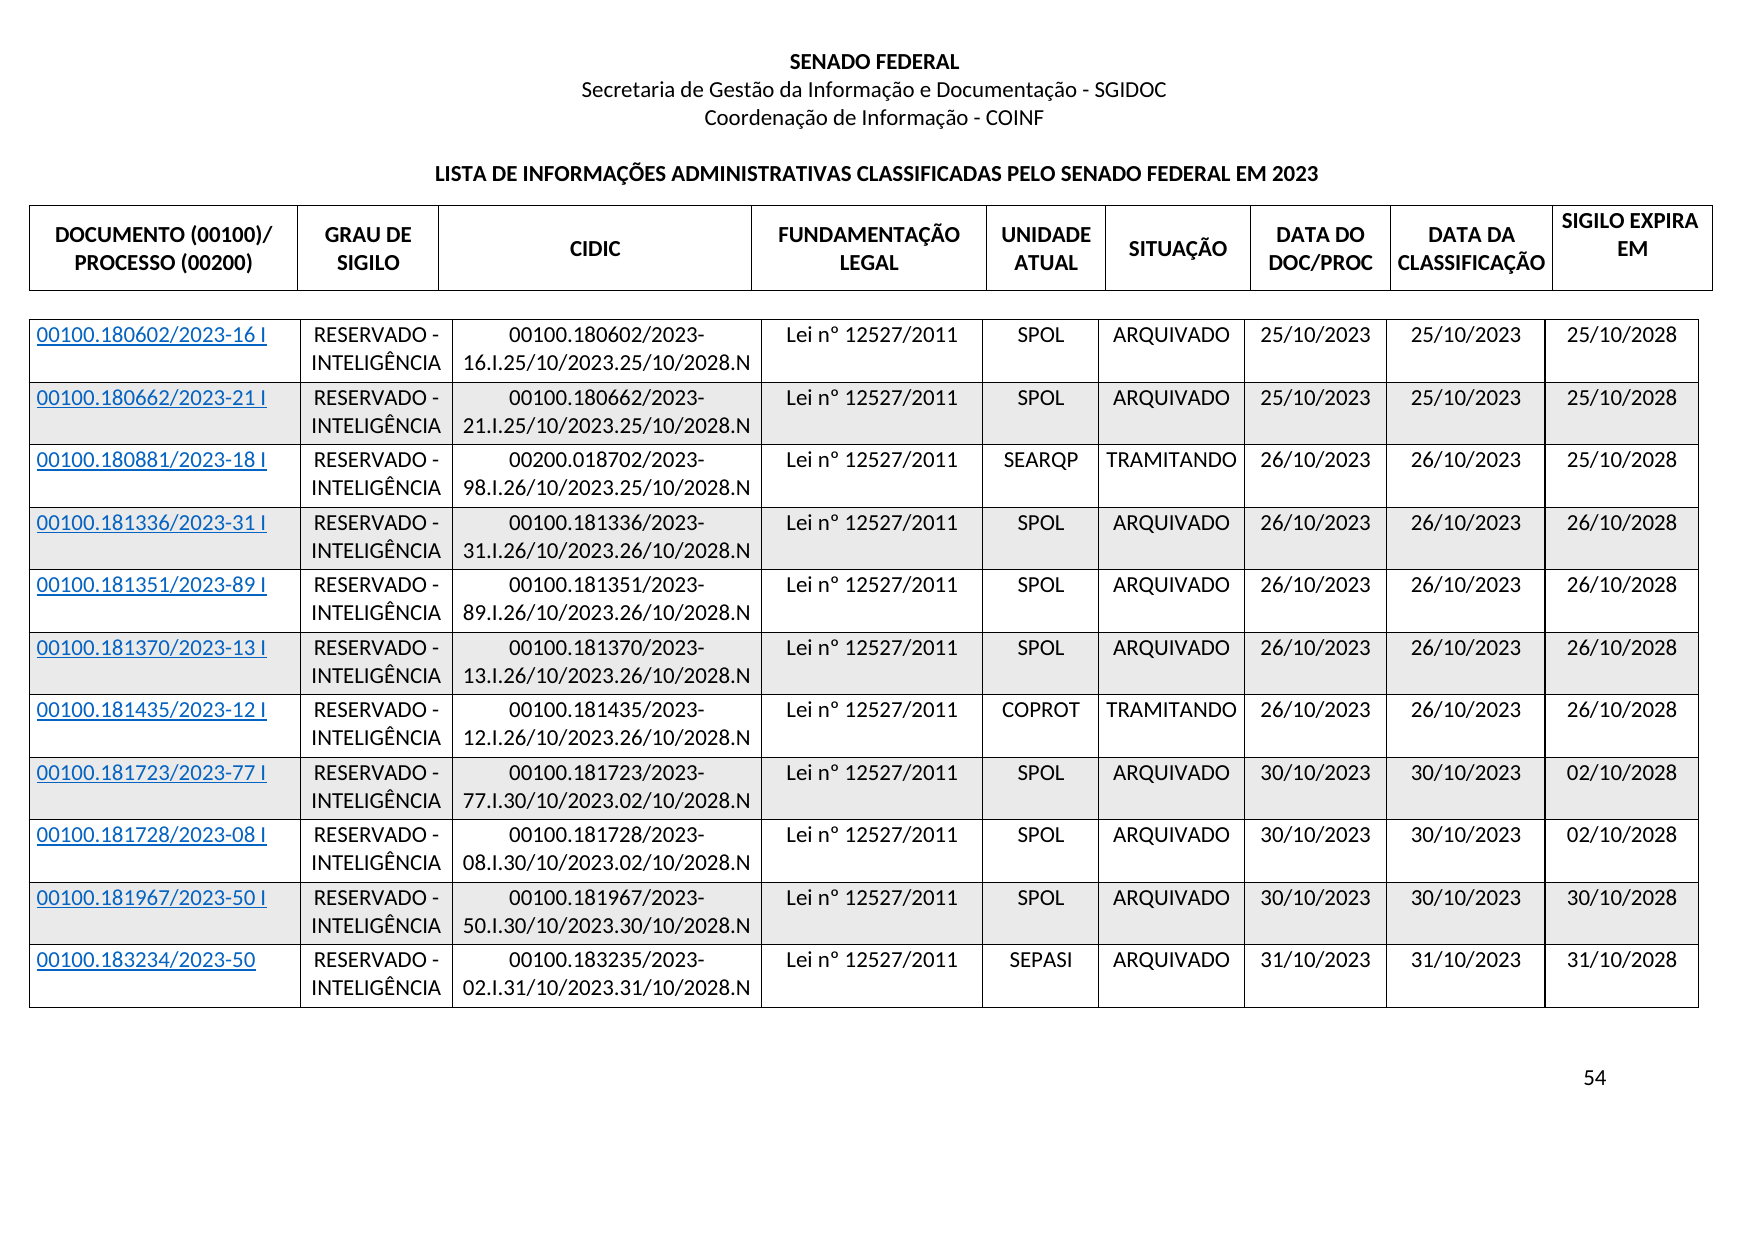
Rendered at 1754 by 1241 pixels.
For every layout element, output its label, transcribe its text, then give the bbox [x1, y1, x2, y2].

table_cell ARQUIVADO [1099, 633, 1244, 694]
table_cell Lei nº 12527/2011 [762, 570, 982, 632]
table_cell [1699, 819, 1713, 882]
table_cell [1699, 944, 1713, 1007]
table_cell 31/10/2023 [1245, 945, 1386, 1007]
table_cell Lei nº 12527/2011 [762, 883, 982, 944]
table_cell Lei nº 12527/2011 [762, 945, 982, 1007]
table_cell 25/10/2028 [1546, 445, 1698, 507]
table_cell Lei nº 12527/2011 [762, 383, 982, 444]
table_cell 00100.183234/2023-50 [30, 945, 300, 1007]
table_cell RESERVADO - INTELIGÊNCIA [301, 508, 452, 569]
table_cell ARQUIVADO [1099, 570, 1244, 632]
table_cell [1699, 507, 1713, 569]
table_cell RESERVADO - INTELIGÊNCIA [301, 945, 452, 1007]
table_cell [1699, 632, 1713, 694]
table_cell 30/10/2023 [1387, 758, 1544, 819]
table_cell 00100.180662/2023-21 I [30, 383, 300, 444]
table_cell SPOL [983, 820, 1098, 882]
table_cell 26/10/2023 [1245, 508, 1386, 569]
table_cell 00100.181723/2023-77 I [30, 758, 300, 819]
table_cell SPOL [983, 320, 1098, 382]
table_cell 26/10/2028 [1546, 570, 1698, 632]
table_cell 30/10/2023 [1245, 758, 1386, 819]
table_cell 26/10/2028 [1546, 508, 1698, 569]
table_cell 00100.181967/2023-50 I [30, 883, 300, 944]
table_cell Lei nº 12527/2011 [762, 633, 982, 694]
table_cell RESERVADO - INTELIGÊNCIA [301, 758, 452, 819]
table_cell SPOL [983, 383, 1098, 444]
table_cell 30/10/2023 [1387, 883, 1544, 944]
table_cell 00100.181728/2023-08.I.30/10/2023.02/10/2028.N [453, 820, 761, 882]
table_cell 25/10/2028 [1546, 320, 1698, 382]
table_cell 31/10/2028 [1546, 945, 1698, 1007]
table_cell RESERVADO - INTELIGÊNCIA [301, 383, 452, 444]
table_cell 26/10/2023 [1245, 570, 1386, 632]
table_cell 26/10/2028 [1546, 633, 1698, 694]
table_cell 00100.181351/2023-89 I [30, 570, 300, 632]
table_cell 00100.181336/2023-31.I.26/10/2023.26/10/2028.N [453, 508, 761, 569]
table_cell RESERVADO - INTELIGÊNCIA [301, 445, 452, 507]
table_cell Lei nº 12527/2011 [762, 508, 982, 569]
table_cell 00100.180662/2023-21.I.25/10/2023.25/10/2028.N [453, 383, 761, 444]
table_cell 30/10/2023 [1245, 820, 1386, 882]
table_cell 26/10/2028 [1546, 695, 1698, 757]
table_cell SEPASI [983, 945, 1098, 1007]
table_cell 02/10/2028 [1546, 758, 1698, 819]
table_cell SPOL [983, 883, 1098, 944]
table_cell 02/10/2028 [1546, 820, 1698, 882]
table_cell 26/10/2023 [1387, 508, 1544, 569]
table_cell 25/10/2023 [1387, 320, 1544, 382]
table_cell ARQUIVADO [1099, 820, 1244, 882]
table_cell RESERVADO - INTELIGÊNCIA [301, 883, 452, 944]
table_cell Lei nº 12527/2011 [762, 320, 982, 382]
table_cell TRAMITANDO [1099, 695, 1244, 757]
table_cell SPOL [983, 758, 1098, 819]
table_cell SPOL [983, 508, 1098, 569]
table_cell 26/10/2023 [1387, 570, 1544, 632]
table_cell 25/10/2023 [1387, 383, 1544, 444]
table_cell 26/10/2023 [1387, 695, 1544, 757]
table_cell ARQUIVADO [1099, 508, 1244, 569]
table_cell SPOL [983, 633, 1098, 694]
table_cell 00100.183235/2023-02.I.31/10/2023.31/10/2028.N [453, 945, 761, 1007]
table_cell 00200.018702/2023-98.I.26/10/2023.25/10/2028.N [453, 445, 761, 507]
table_cell RESERVADO - INTELIGÊNCIA [301, 695, 452, 757]
table_cell 00100.180881/2023-18 I [30, 445, 300, 507]
table_cell 00100.181336/2023-31 I [30, 508, 300, 569]
table_cell [1699, 444, 1713, 507]
table_cell ARQUIVADO [1099, 383, 1244, 444]
table_cell 00100.181370/2023-13.I.26/10/2023.26/10/2028.N [453, 633, 761, 694]
table_cell RESERVADO - INTELIGÊNCIA [301, 570, 452, 632]
table_cell 25/10/2028 [1546, 383, 1698, 444]
table_cell 26/10/2023 [1387, 633, 1544, 694]
table_cell 00100.181435/2023-12 I [30, 695, 300, 757]
table_cell [1699, 694, 1713, 757]
table_cell ARQUIVADO [1099, 758, 1244, 819]
table_cell 00100.181370/2023-13 I [30, 633, 300, 694]
table_cell 00100.181435/2023-12.I.26/10/2023.26/10/2028.N [453, 695, 761, 757]
table_cell 25/10/2023 [1245, 383, 1386, 444]
table_cell 00100.181967/2023-50.I.30/10/2023.30/10/2028.N [453, 883, 761, 944]
table_cell 30/10/2023 [1387, 820, 1544, 882]
table_cell 25/10/2023 [1245, 320, 1386, 382]
table_cell Lei nº 12527/2011 [762, 695, 982, 757]
table_cell ARQUIVADO [1099, 883, 1244, 944]
table_cell 00100.180602/2023-16 I [30, 320, 300, 382]
table_cell ARQUIVADO [1099, 945, 1244, 1007]
table_cell 00100.181728/2023-08 I [30, 820, 300, 882]
table_cell Lei nº 12527/2011 [762, 820, 982, 882]
table_cell 30/10/2028 [1546, 883, 1698, 944]
table_cell [1699, 569, 1713, 632]
table_cell [1699, 757, 1713, 819]
table_cell ARQUIVADO [1099, 320, 1244, 382]
table_cell TRAMITANDO [1099, 445, 1244, 507]
table_cell Lei nº 12527/2011 [762, 445, 982, 507]
table_cell COPROT [983, 695, 1098, 757]
table_cell 00100.181351/2023-89.I.26/10/2023.26/10/2028.N [453, 570, 761, 632]
table_cell [1699, 382, 1713, 444]
table_cell 26/10/2023 [1245, 695, 1386, 757]
table_cell Lei nº 12527/2011 [762, 758, 982, 819]
table_cell RESERVADO - INTELIGÊNCIA [301, 820, 452, 882]
table_cell [1699, 882, 1713, 944]
table_cell 26/10/2023 [1245, 445, 1386, 507]
table_cell 26/10/2023 [1387, 445, 1544, 507]
table_cell SEARQP [983, 445, 1098, 507]
table_cell 31/10/2023 [1387, 945, 1544, 1007]
table_cell 00100.180602/2023-16.I.25/10/2023.25/10/2028.N [453, 320, 761, 382]
table_cell SPOL [983, 570, 1098, 632]
table_cell [1699, 319, 1713, 382]
table_cell 26/10/2023 [1245, 633, 1386, 694]
table_cell RESERVADO - INTELIGÊNCIA [301, 320, 452, 382]
table_cell RESERVADO - INTELIGÊNCIA [301, 633, 452, 694]
table_cell 00100.181723/2023-77.I.30/10/2023.02/10/2028.N [453, 758, 761, 819]
table_cell 30/10/2023 [1245, 883, 1386, 944]
